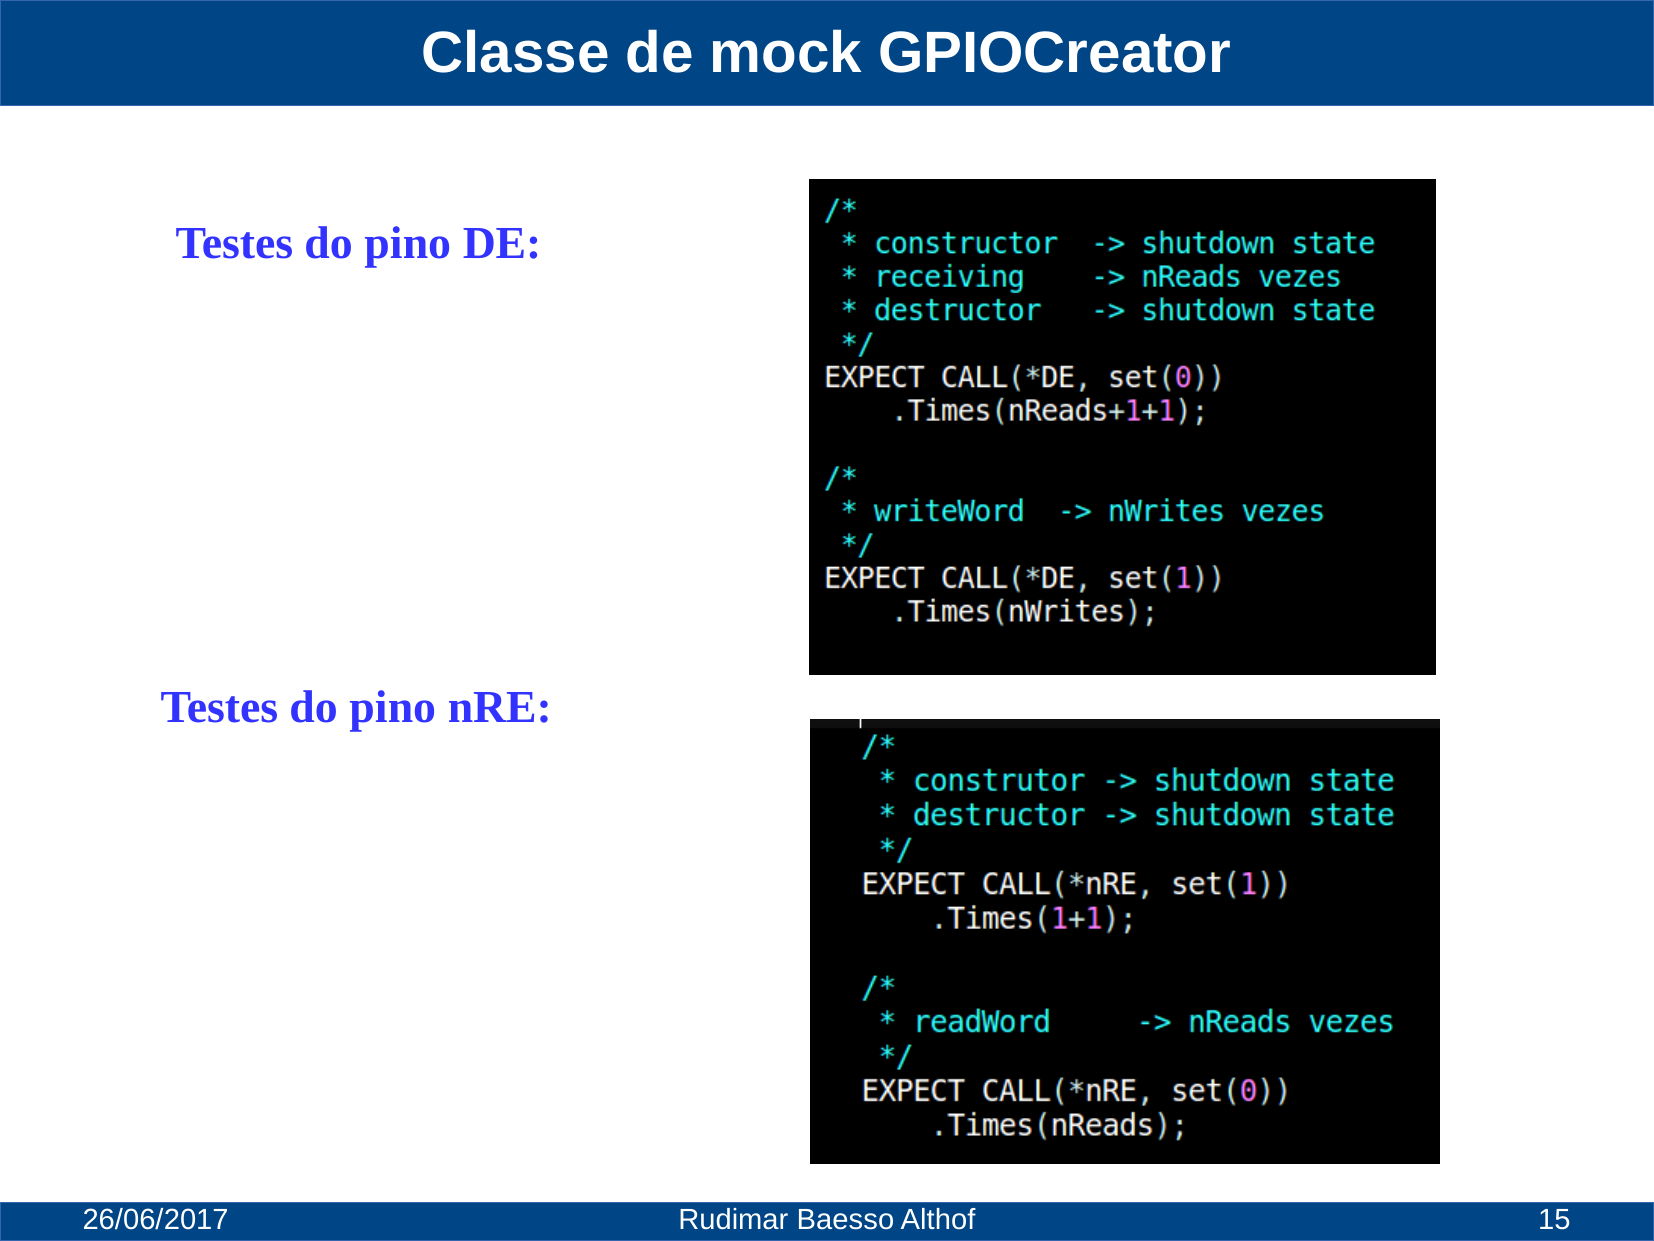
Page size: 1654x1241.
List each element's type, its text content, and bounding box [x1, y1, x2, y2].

title Classe de mock GPIOCreator [0, 0, 1654, 106]
text_box Testes do pino DE: [90, 210, 809, 286]
text_box Testes do pino nRE: [75, 674, 1351, 750]
picture [809, 179, 1436, 675]
picture [810, 719, 1440, 1164]
